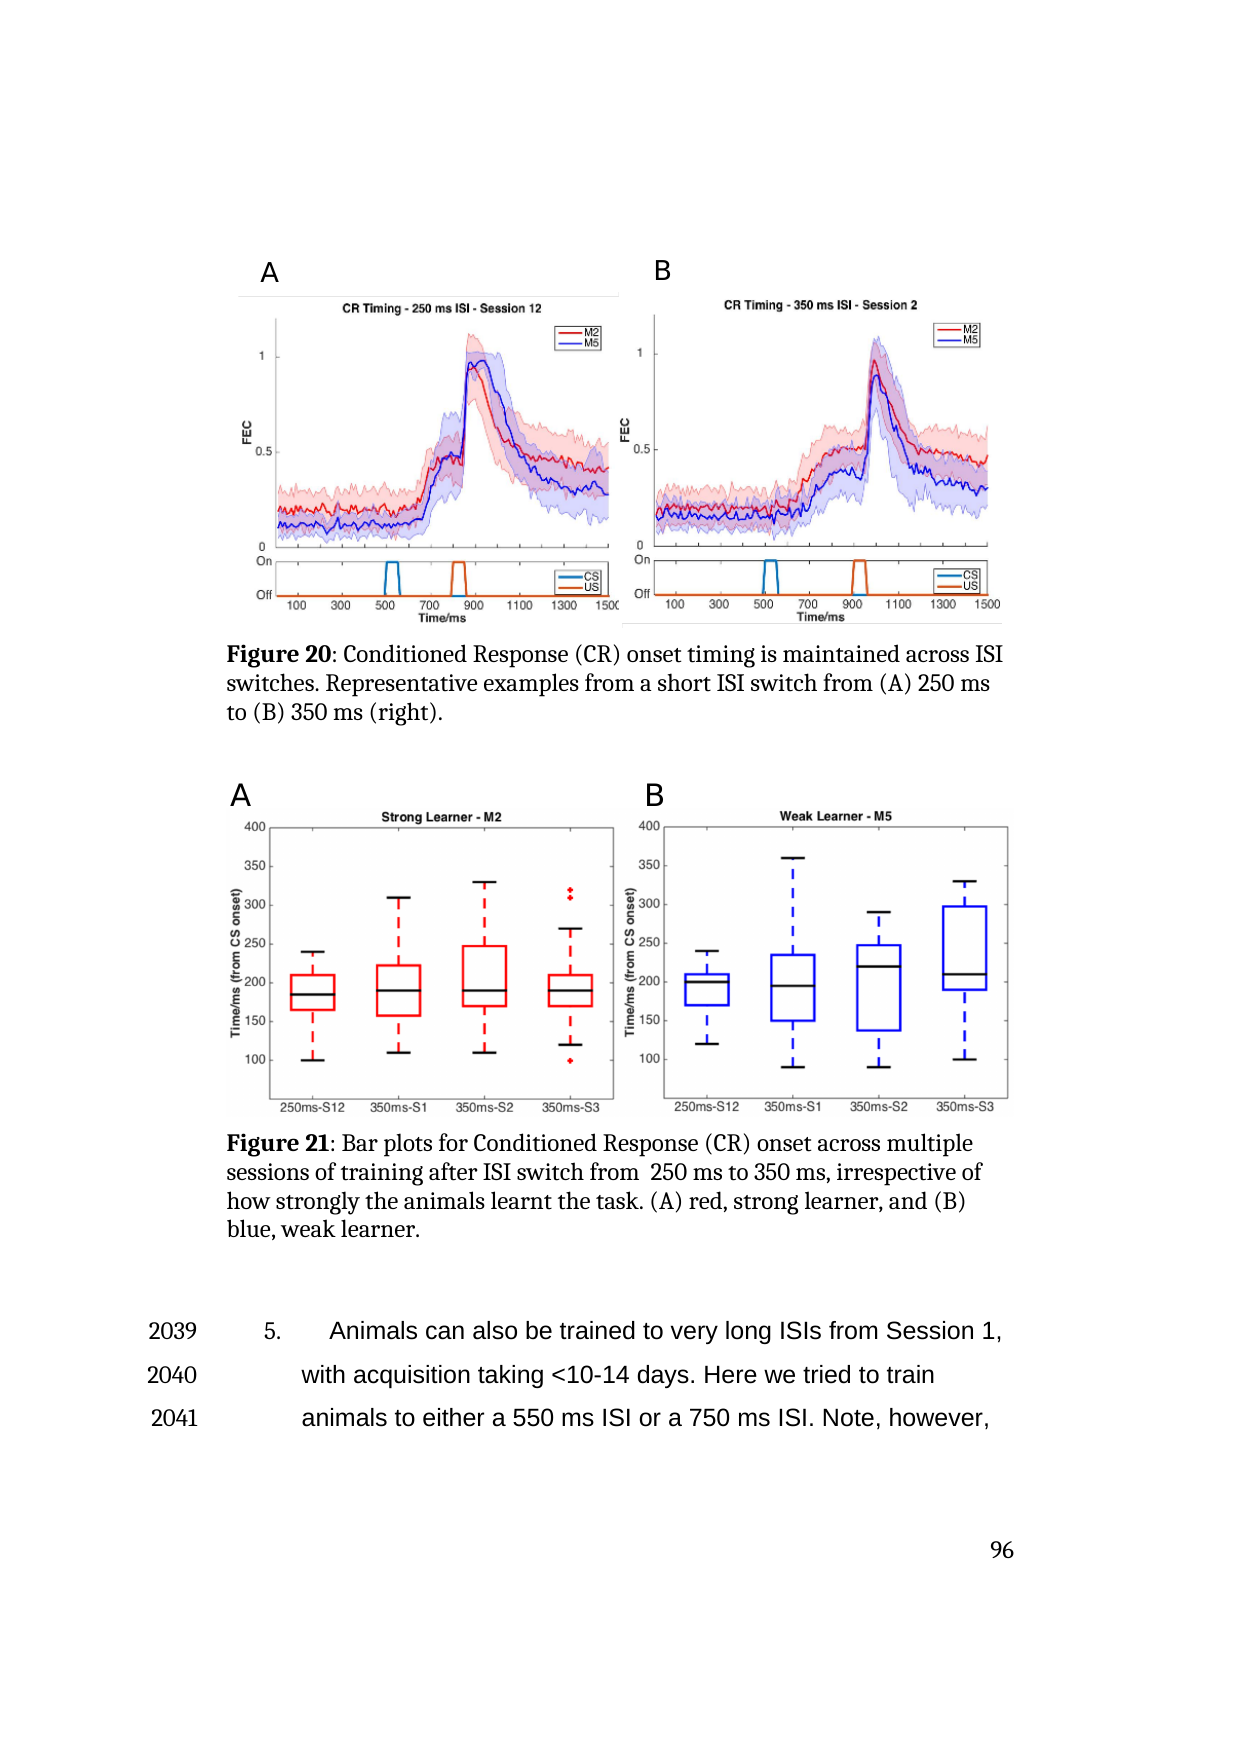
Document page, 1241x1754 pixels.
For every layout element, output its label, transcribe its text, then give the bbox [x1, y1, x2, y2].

text Figure 20: Conditioned Response (CR) onset timing is maintained across ISI switches. Representative examples from a short ISI switch from (A) 250 ms to (B) 350 ms (right). [226, 260, 1014, 726]
list Animals can also be trained to very long ISIs from Session 1, with acquisition taking <10-14 days. Here we tried to train animals to either a 550 ms ISI or a 750 ms ISI. Note, however, [264, 1316, 1014, 1432]
text Figure 21: Bar plots for Conditioned Response (CR) onset across multiple sessions of training after ISI switch from 250 ms to 350 ms, irrespective of how strongly the animals learnt the task. (A) red, strong learner, and (B) blue, weak learner. [226, 1117, 1014, 1244]
